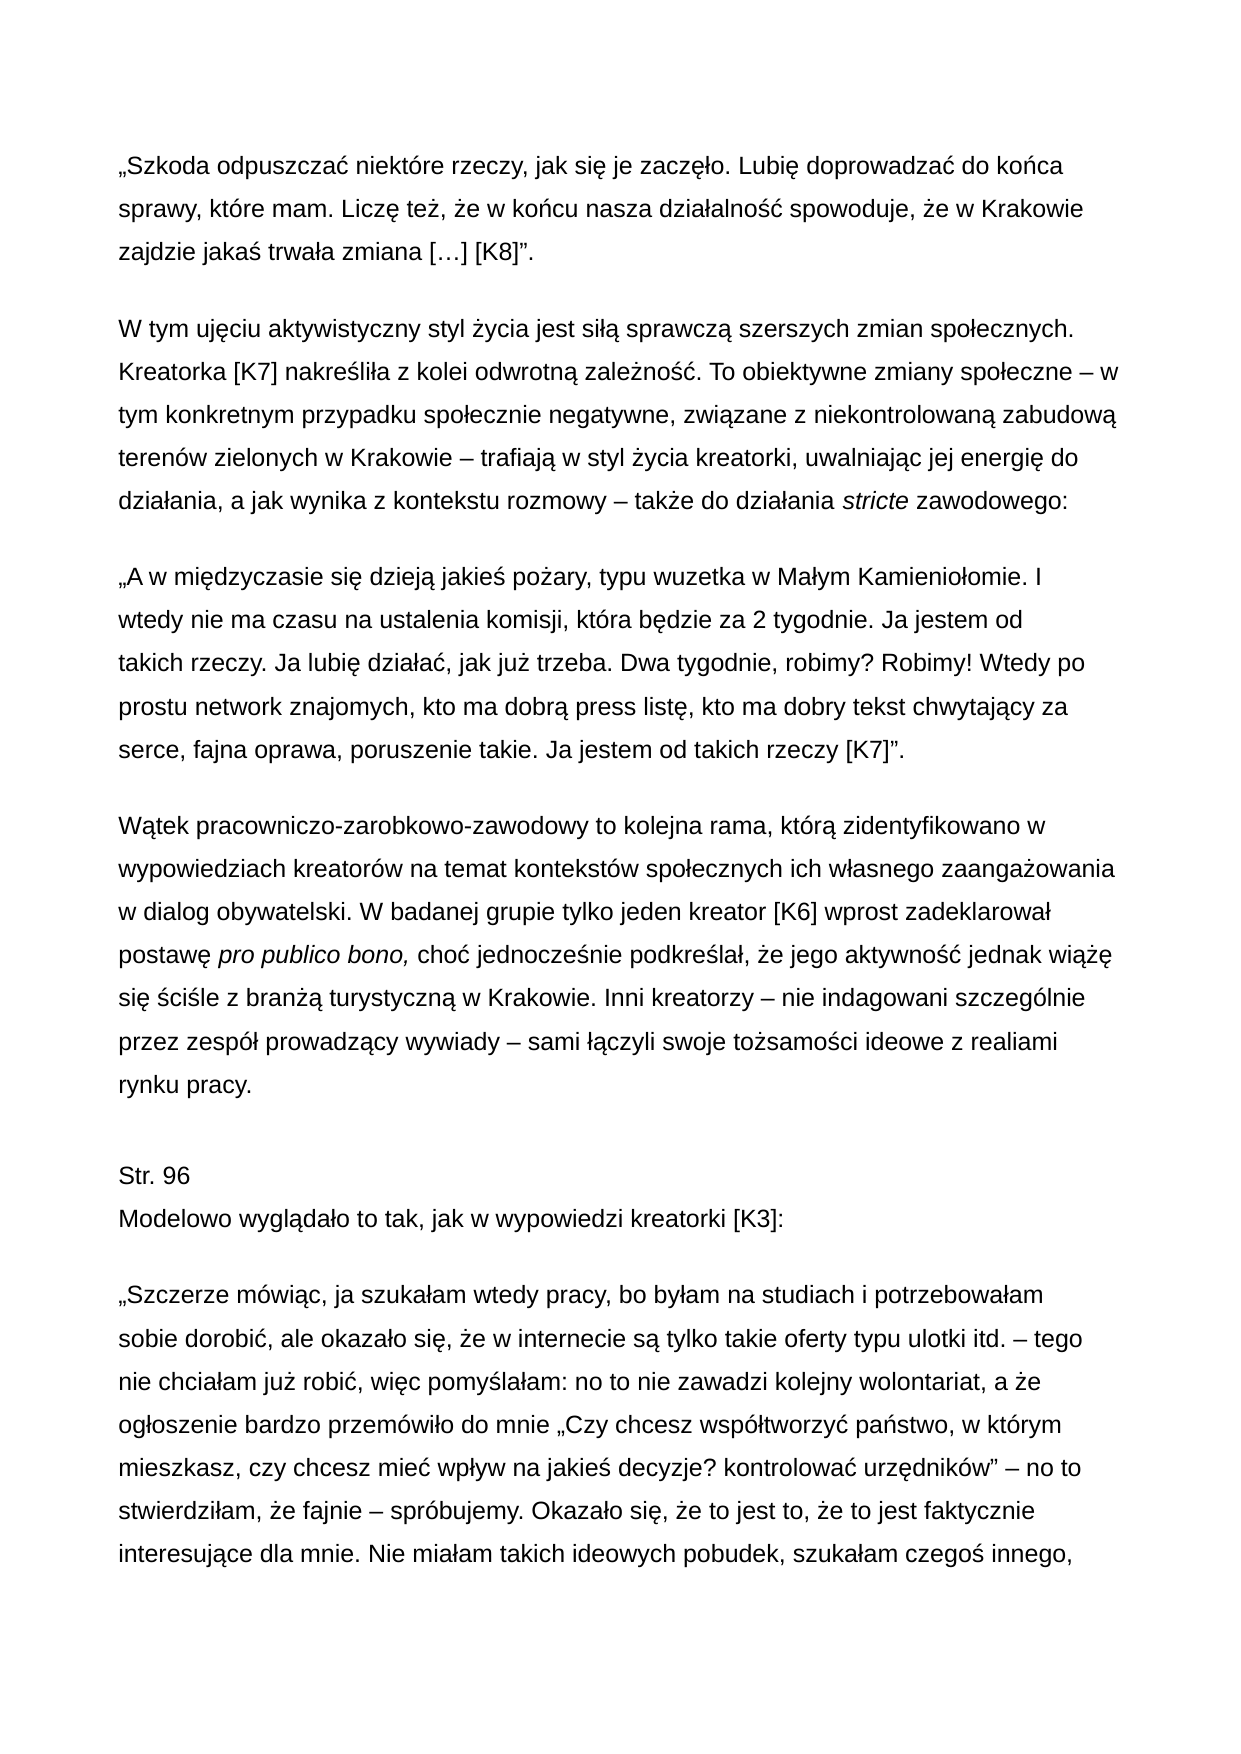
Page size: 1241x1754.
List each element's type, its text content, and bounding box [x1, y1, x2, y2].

text „Szczerze mówiąc, ja szukałam wtedy pracy, bo byłam na studiach i potrzebowałam sobie dorobić, ale okazało się, że w internecie są tylko takie oferty typu ulotki itd. – tego nie chciałam już robić, więc pomyślałam: no to nie zawadzi kolejny wolontariat, a że ogłoszenie bardzo przemówiło do mnie „Czy chcesz współtworzyć państwo, w którym mieszkasz, czy chcesz mieć wpływ na jakieś decyzje? kontrolować urzędników” – no to stwierdziłam, że fajnie – spróbujemy. Okazało się, że to jest to, że to jest faktycznie interesujące dla mnie. Nie miałam takich ideowych pobudek, szukałam czegoś innego, [118, 1247, 1122, 1601]
text Str. 96 [118, 1161, 1122, 1190]
text Wątek pracowniczo-zarobkowo-zawodowy to kolejna rama, którą zidentyfikowano w wypowiedziach kreatorów na temat kontekstów społecznych ich własnego zaangażowania w dialog obywatelski. W badanej grupie tylko jeden kreator [K6] wprost zadeklarował postawę pro publico bono, choć jednocześnie podkreślał, że jego aktywność jednak wiążę się ściśle z branżą turystyczną w Krakowie. Inni kreatorzy – nie indagowani szczególnie przez zespół prowadzący wywiady – sami łączyli swoje tożsamości ideowe z realiami rynku pracy. [118, 811, 1122, 1098]
text „Szkoda odpuszczać niektóre rzeczy, jak się je zaczęło. Lubię doprowadzać do końca sprawy, które mam. Liczę też, że w końcu nasza działalność spowoduje, że w Krakowie zajdzie jakaś trwała zmiana […] [K8]”. [118, 118, 1122, 299]
text Modelowo wyglądało to tak, jak w wypowiedzi kreatorki [K3]: [118, 1204, 1122, 1233]
text W tym ujęciu aktywistyczny styl życia jest siłą sprawczą szerszych zmian społecznych. Kreatorka [K7] nakreśliła z kolei odwrotną zależność. To obiektywne zmiany społeczne – w tym konkretnym przypadku społecznie negatywne, związane z niekontrolowaną zabudową terenów zielonych w Krakowie – trafiają w styl życia kreatorki, uwalniając jej energię do działania, a jak wynika z kontekstu rozmowy – także do działania stricte zawodowego: [118, 313, 1122, 515]
text „A w międzyczasie się dzieją jakieś pożary, typu wuzetka w Małym Kamieniołomie. I wtedy nie ma czasu na ustalenia komisji, która będzie za 2 tygodnie. Ja jestem od takich rzeczy. Ja lubię działać, jak już trzeba. Dwa tygodnie, robimy? Robimy! Wtedy po prostu network znajomych, kto ma dobrą press listę, kto ma dobry tekst chwytający za serce, fajna oprawa, poruszenie takie. Ja jestem od takich rzeczy [K7]”. [118, 529, 1122, 796]
